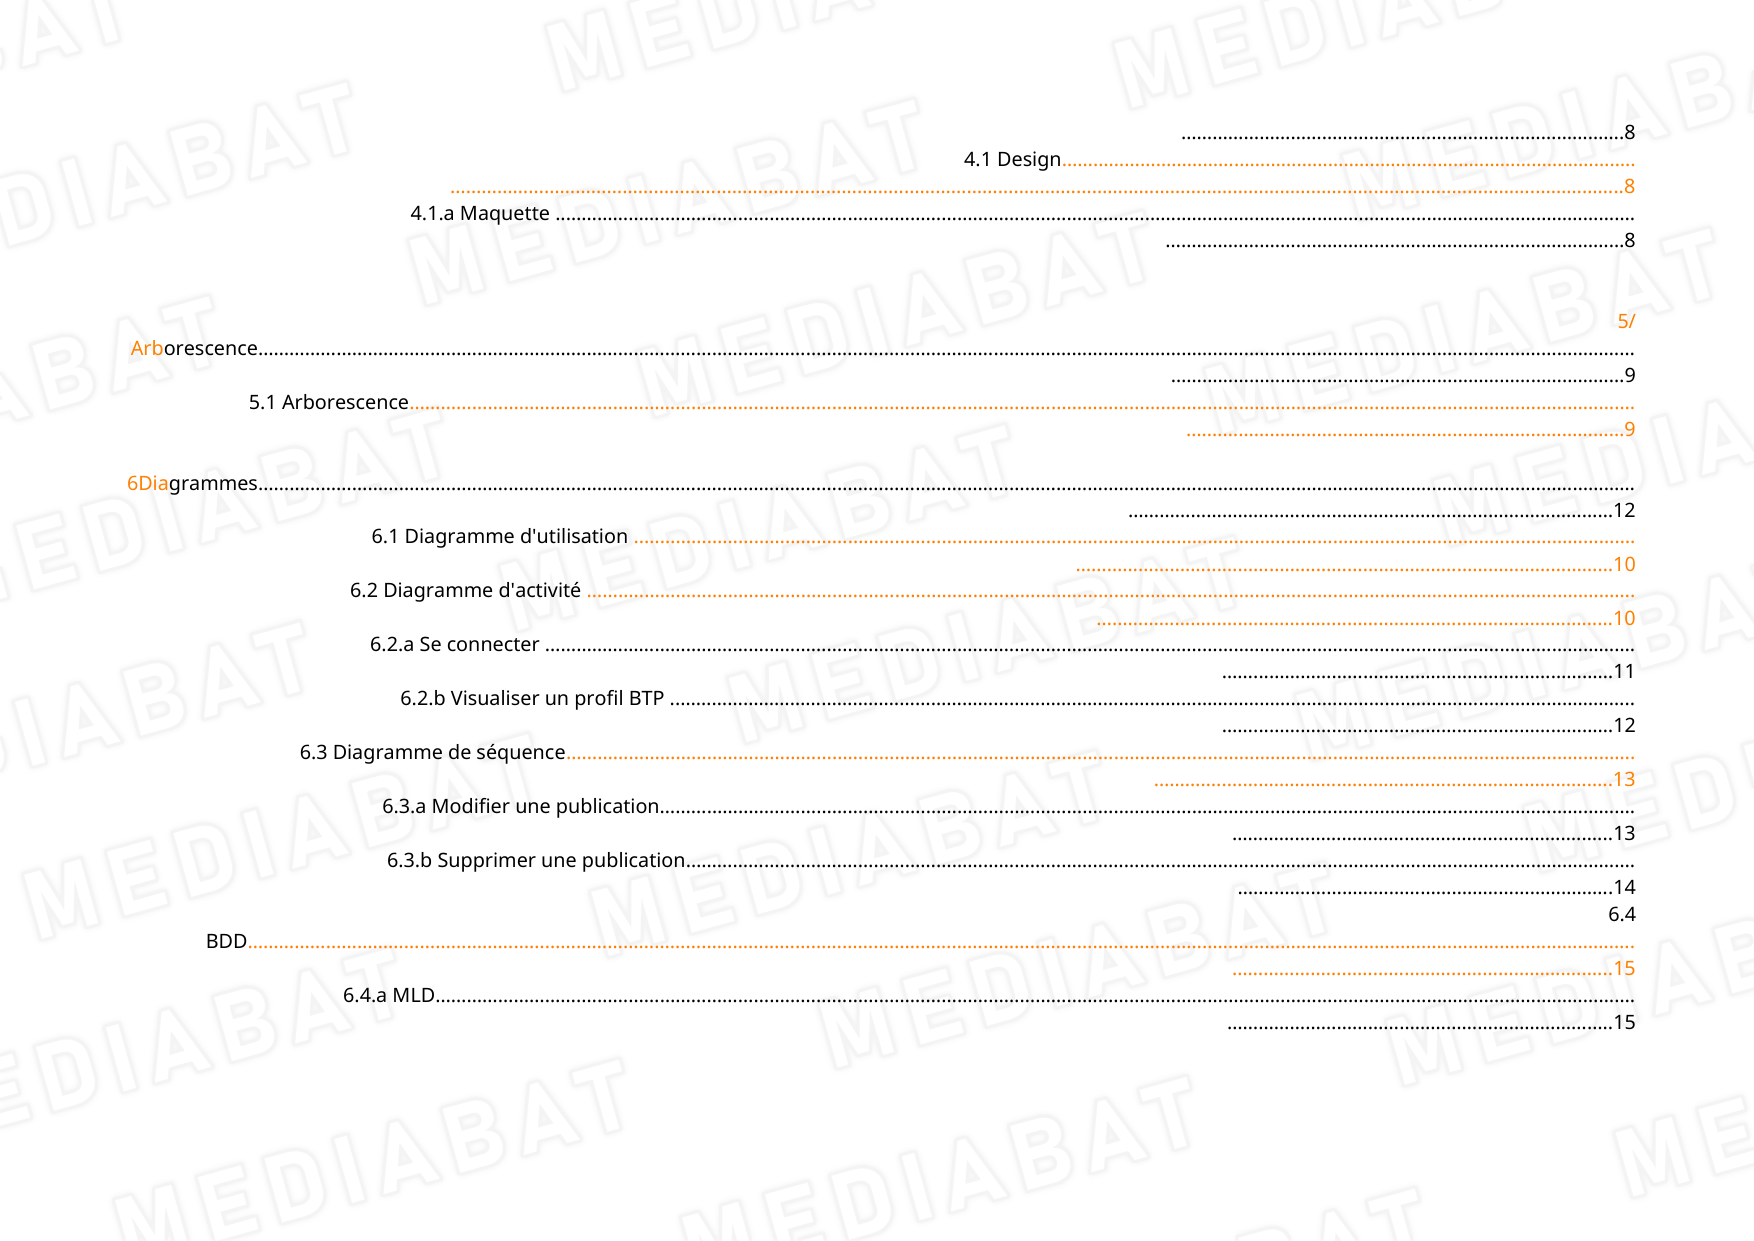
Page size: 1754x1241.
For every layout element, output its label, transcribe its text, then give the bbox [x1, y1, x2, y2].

text 5.1 Arborescence……………………………………………………………………………………………………………………………………………………………………………………………………………….….……………………..………………………………………………9 [118, 388, 1636, 442]
text 6.2.b Visualiser un profil BTP ..………………………………………………………………………………………………………………………………………………….……………..……...…………………………………………………………12 [118, 685, 1636, 739]
text 6.1 Diagramme d'utilisation ..……………………………………………………………………………………………………………………………………………………………………….……………………....…………………………………………………………………10 [118, 523, 1636, 577]
text 6.4 BDD…………………………………………………………………………………………………………………………………………………………………………………………………………………………………………..………………………………………………………….…...15 [118, 901, 1636, 981]
picture [0, 0, 1754, 1241]
text 4.1 Design………………………………………………………………………………………………..……………………………………………………………………………………………………………………………………………………………………………………….……………..8 [118, 145, 1636, 199]
text ………………………………………………………………………….8 [118, 118, 1636, 145]
text 6Diagrammes……………………………………………………………………………………………………………………………………………………………………………………………………………………………………………………………………………………………………………………………12 [118, 469, 1636, 523]
text 5/ Arborescence………………………………………………………………………………………………………………………………………………………………………………………………………………………………………………………………………………………………………………………9 [118, 307, 1636, 388]
text 6.3.b Supprimer une publication…………………………………………………………………………………………………………………………………………………….………….……..……………………………………………………….14 [118, 847, 1636, 901]
text 6.3 Diagramme de séquence…………………………………………………………………………………………………………………………………………………………………………………….…………..………………………………………………………………..13 [118, 739, 1636, 793]
text 6.2 Diagramme d'activité ………..……………………………………………………………………………………………………………………………………………………………………….…………………...…………………………………………………………………10 [118, 577, 1636, 631]
text 6.4.a MLD……………………….………………………………………………………………………………………………………………………………………………………………………………….………………………………………………………………..15 [118, 981, 1636, 1035]
text 6.2.a Se connecter ……………………………………………………………………………………………………………………………………………………………………….……………….……...…………………………………………………………11 [118, 631, 1636, 685]
text 4.1.a Maquette ..…………………………………………………………………………………………………………………………………………………………………………………….………………….…………………………………………………………8 [118, 199, 1636, 253]
text 6.3.a Modifier une publication…………………………………………………………………………………………………………………………………………………………………….………………………………………………………….…...13 [118, 793, 1636, 847]
